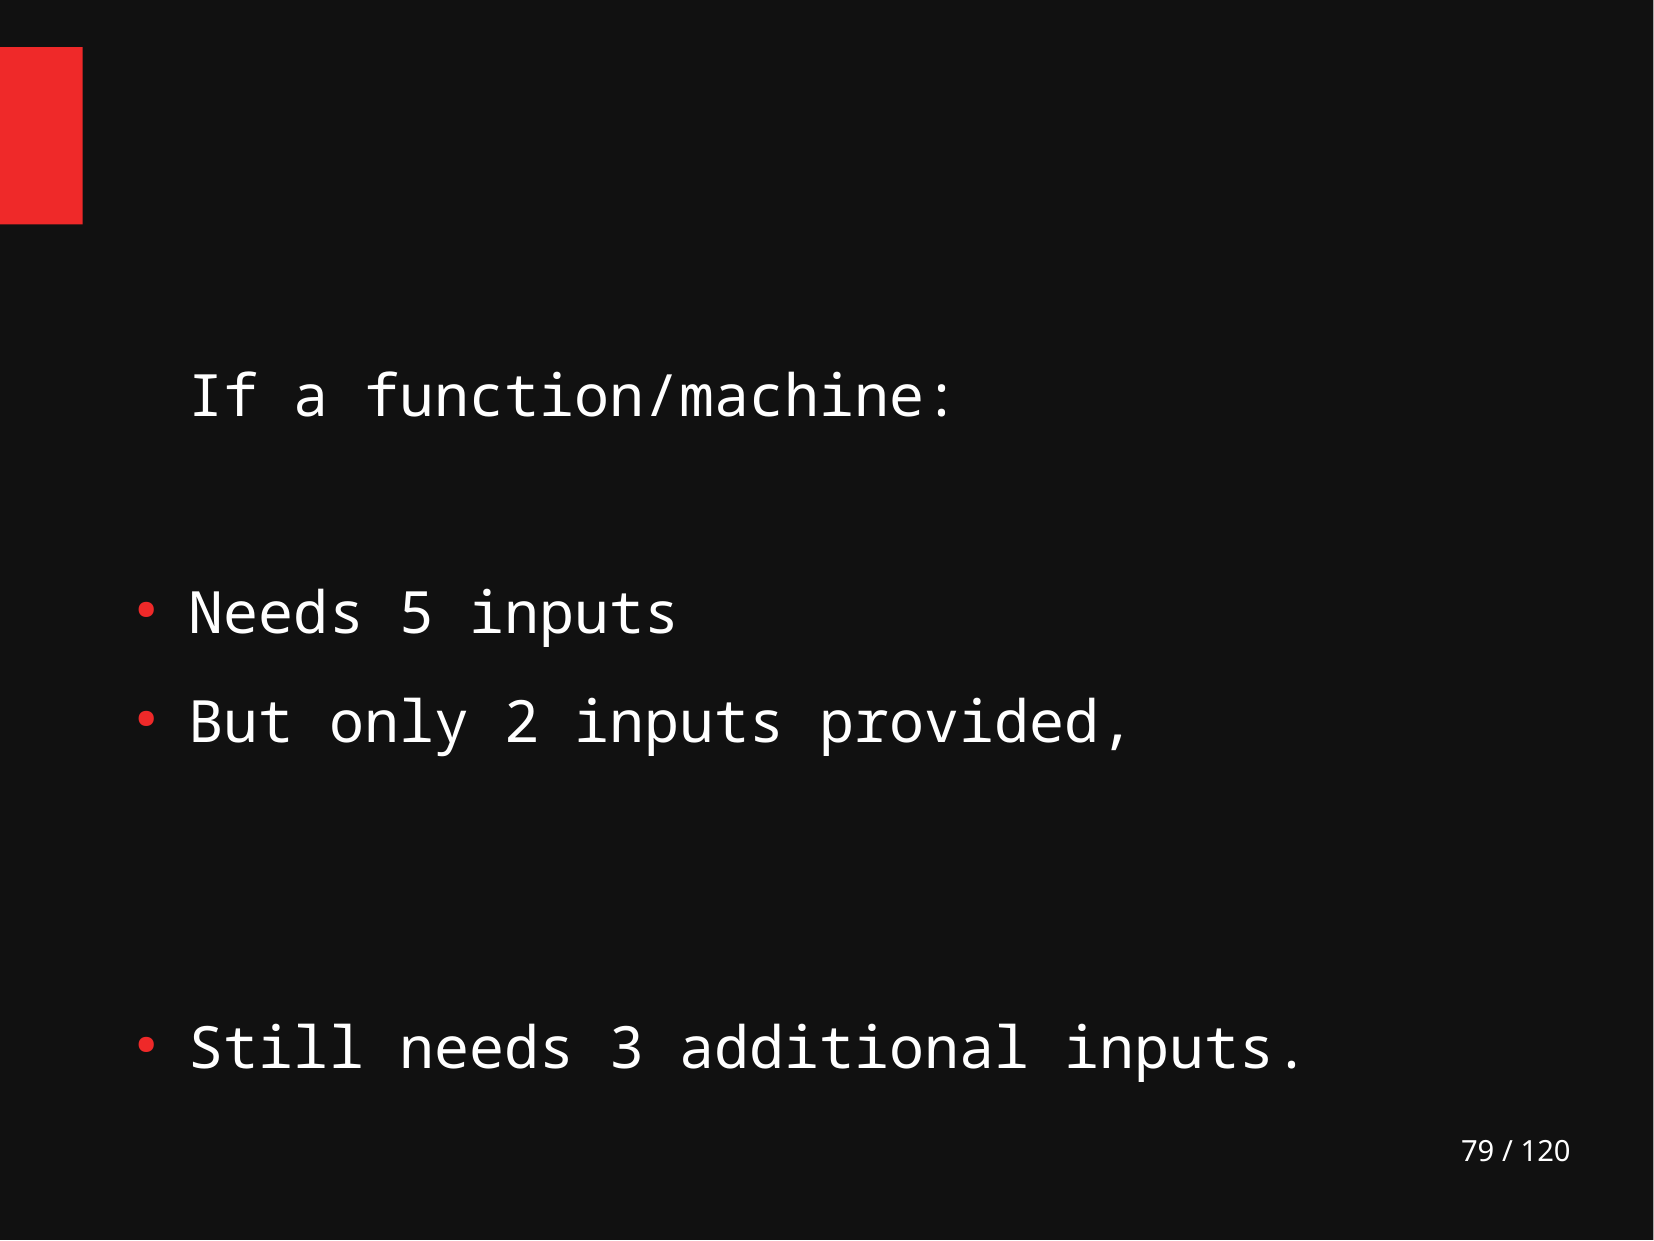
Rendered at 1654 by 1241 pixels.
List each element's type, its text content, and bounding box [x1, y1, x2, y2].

list If a function/machine: Needs 5 inputs But only 2 inputs provided, Still needs 3 additional inputs. [118, 354, 1536, 1074]
